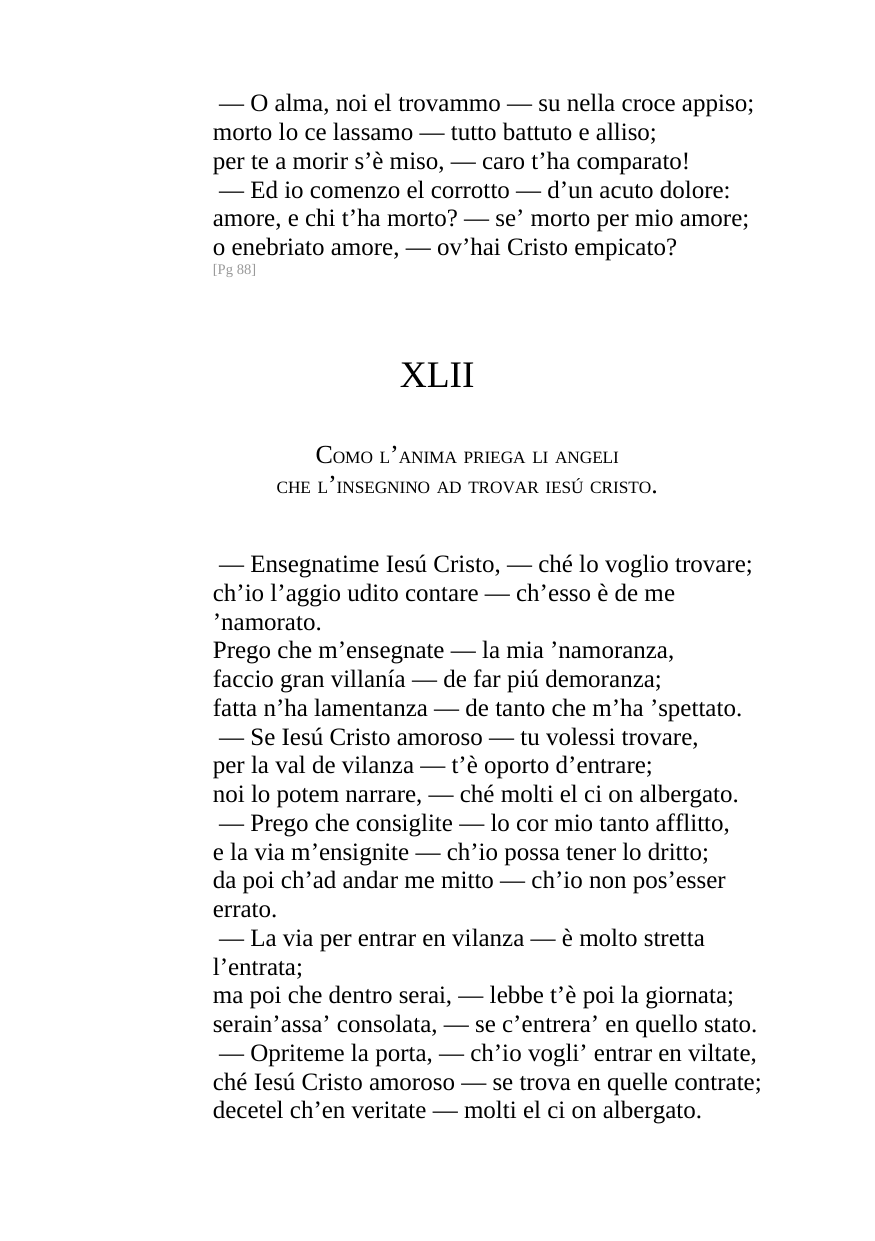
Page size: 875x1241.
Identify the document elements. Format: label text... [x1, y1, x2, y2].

text — Ed io comenzo el corrotto — d’un acuto dolore: amore, e chi t’ha morto? — se’ morto per mio amore; o enebriato amore, — ov’hai Cristo empicato? [Pg 88] [213, 175, 779, 278]
text — Ensegnatime Iesú Cristo, — ché lo voglio trovare; ch’io l’aggio udito contare — ch’esso è de me ’namorato. [213, 549, 779, 635]
text — Opriteme la porta, — ch’io vogli’ entrar en viltate, ché Iesú Cristo amoroso — se trova en quelle contrate; decetel ch’en veritate — molti el ci on albergato. [213, 1038, 779, 1124]
text — O alma, noi el trovammo — su nella croce appiso; morto lo ce lassamo — tutto battuto e alliso; per te a morir s’è miso, — caro t’ha comparato! [213, 88, 779, 175]
subtitle XLII Como l’anima priega li angeli che l’insegnino ad trovar iesú cristo. [94, 353, 779, 499]
text — Prego che consiglite — lo cor mio tanto afflitto, e la via m’ensignite — ch’io possa tener lo dritto; da poi ch’ad andar me mitto — ch’io non pos’esser errato. [213, 808, 779, 923]
text — La via per entrar en vilanza — è molto stretta l’entrata; ma poi che dentro serai, — lebbe t’è poi la giornata; serain’assa’ consolata, — se c’entrera’ en quello stato. [213, 923, 779, 1038]
text — Se Iesú Cristo amoroso — tu volessi trovare, per la val de vilanza — t’è oporto d’entrare; noi lo potem narrare, — ché molti el ci on albergato. [213, 722, 779, 808]
text Prego che m’ensegnate — la mia ’namoranza, faccio gran villanía — de far piú demoranza; fatta n’ha lamentanza — de tanto che m’ha ’spettato. [213, 635, 779, 722]
